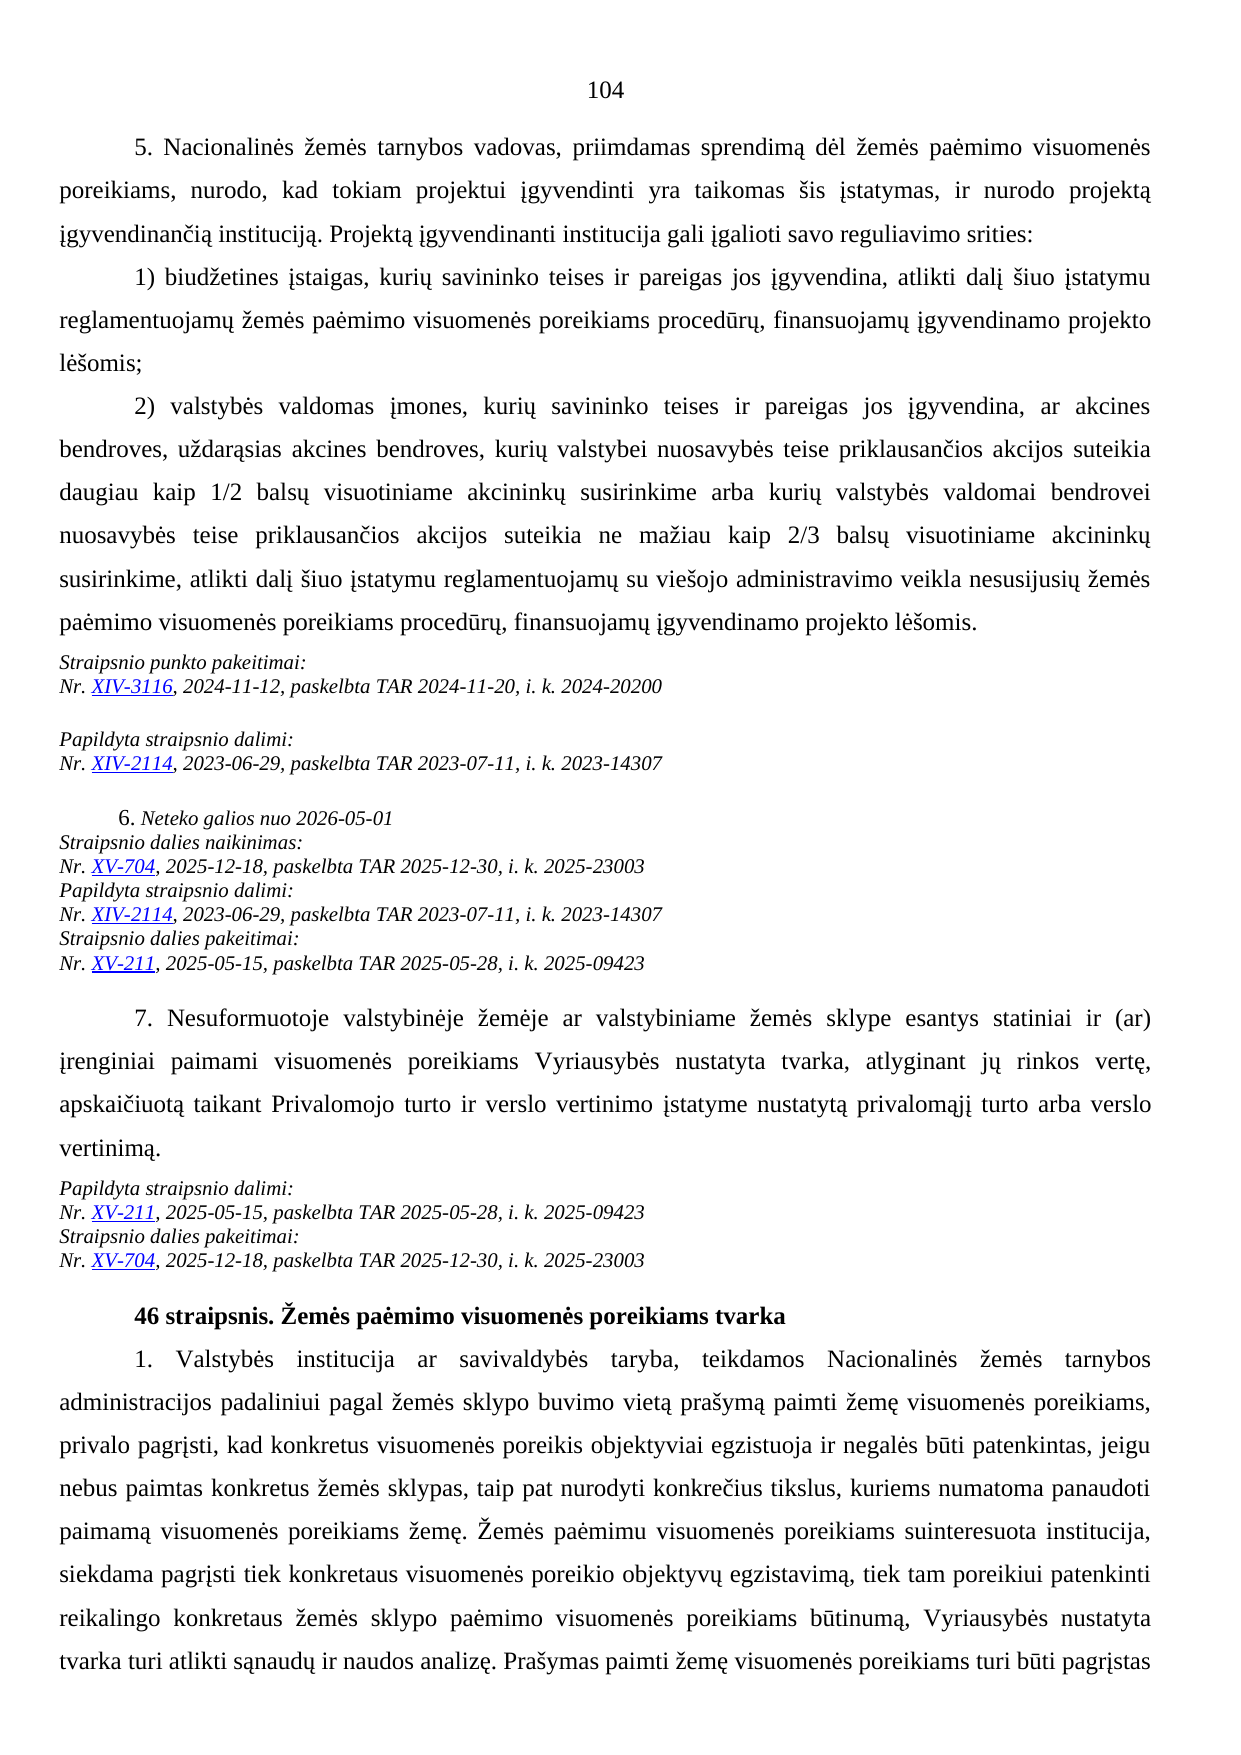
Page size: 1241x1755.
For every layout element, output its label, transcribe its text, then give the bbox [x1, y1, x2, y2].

text Straipsnio dalies naikinimas: [59, 830, 1152, 854]
text 1) biudžetines įstaigas, kurių savininko teises ir pareigas jos įgyvendina, atlikti dalį šiuo įstatymu reglamentuojamų žemės paėmimo visuomenės poreikiams procedūrų, finansuojamų įgyvendinamo projekto lėšomis; [59, 262, 1152, 377]
text Nr. XIV-2114, 2023-06-29, paskelbta TAR 2023-07-11, i. k. 2023-14307 [59, 751, 1152, 775]
text Papildyta straipsnio dalimi: [59, 1176, 1152, 1200]
text Nr. XV-704, 2025-12-18, paskelbta TAR 2025-12-30, i. k. 2025-23003 [59, 854, 1152, 878]
text Papildyta straipsnio dalimi: [59, 878, 1152, 902]
text Straipsnio dalies pakeitimai: [59, 926, 1152, 950]
text 5. Nacionalinės žemės tarnybos vadovas, priimdamas sprendimą dėl žemės paėmimo visuomenės poreikiams, nurodo, kad tokiam projektui įgyvendinti yra taikomas šis įstatymas, ir nurodo projektą įgyvendinančią instituciją. Projektą įgyvendinanti institucija gali įgalioti savo reguliavimo srities: [59, 132, 1152, 247]
text Straipsnio punkto pakeitimai: [59, 650, 1152, 674]
text 2) valstybės valdomas įmones, kurių savininko teises ir pareigas jos įgyvendina, ar akcines bendroves, uždarąsias akcines bendroves, kurių valstybei nuosavybės teise priklausančios akcijos suteikia daugiau kaip 1/2 balsų visuotiniame akcininkų susirinkime arba kurių valstybės valdomai bendrovei nuosavybės teise priklausančios akcijos suteikia ne mažiau kaip 2/3 balsų visuotiniame akcininkų susirinkime, atlikti dalį šiuo įstatymu reglamentuojamų su viešojo administravimo veikla nesusijusių žemės paėmimo visuomenės poreikiams procedūrų, finansuojamų įgyvendinamo projekto lėšomis. [59, 391, 1152, 636]
text 1. Valstybės institucija ar savivaldybės taryba, teikdamos Nacionalinės žemės tarnybos administracijos padaliniui pagal žemės sklypo buvimo vietą prašymą paimti žemę visuomenės poreikiams, privalo pagrįsti, kad konkretus visuomenės poreikis objektyviai egzistuoja ir negalės būti patenkintas, jeigu nebus paimtas konkretus žemės sklypas, taip pat nurodyti konkrečius tikslus, kuriems numatoma panaudoti paimamą visuomenės poreikiams žemę. Žemės paėmimu visuomenės poreikiams suinteresuota institucija, siekdama pagrįsti tiek konkretaus visuomenės poreikio objektyvų egzistavimą, tiek tam poreikiui patenkinti reikalingo konkretaus žemės sklypo paėmimo visuomenės poreikiams būtinumą, Vyriausybės nustatyta tvarka turi atlikti sąnaudų ir naudos analizę. Prašymas paimti žemę visuomenės poreikiams turi būti pagrįstas [59, 1344, 1152, 1674]
text 7. Nesuformuotoje valstybinėje žemėje ar valstybiniame žemės sklype esantys statiniai ir (ar) įrenginiai paimami visuomenės poreikiams Vyriausybės nustatyta tvarka, atlyginant jų rinkos vertę, apskaičiuotą taikant Privalomojo turto ir verslo vertinimo įstatyme nustatytą privalomąjį turto arba verslo vertinimą. [59, 1003, 1152, 1161]
text Straipsnio dalies pakeitimai: [59, 1224, 1152, 1248]
text Nr. XV-211, 2025-05-15, paskelbta TAR 2025-05-28, i. k. 2025-09423 [59, 1200, 1152, 1224]
text Papildyta straipsnio dalimi: [59, 727, 1152, 751]
text 46 straipsnis. Žemės paėmimo visuomenės poreikiams tvarka [59, 1301, 1152, 1329]
text 6. Neteko galios nuo 2026-05-01 [59, 804, 1152, 830]
text Nr. XV-211, 2025-05-15, paskelbta TAR 2025-05-28, i. k. 2025-09423 [59, 950, 1152, 974]
text Nr. XIV-2114, 2023-06-29, paskelbta TAR 2023-07-11, i. k. 2023-14307 [59, 902, 1152, 926]
text Nr. XV-704, 2025-12-18, paskelbta TAR 2025-12-30, i. k. 2025-23003 [59, 1248, 1152, 1272]
text Nr. XIV-3116, 2024-11-12, paskelbta TAR 2024-11-20, i. k. 2024-20200 [59, 674, 1152, 698]
